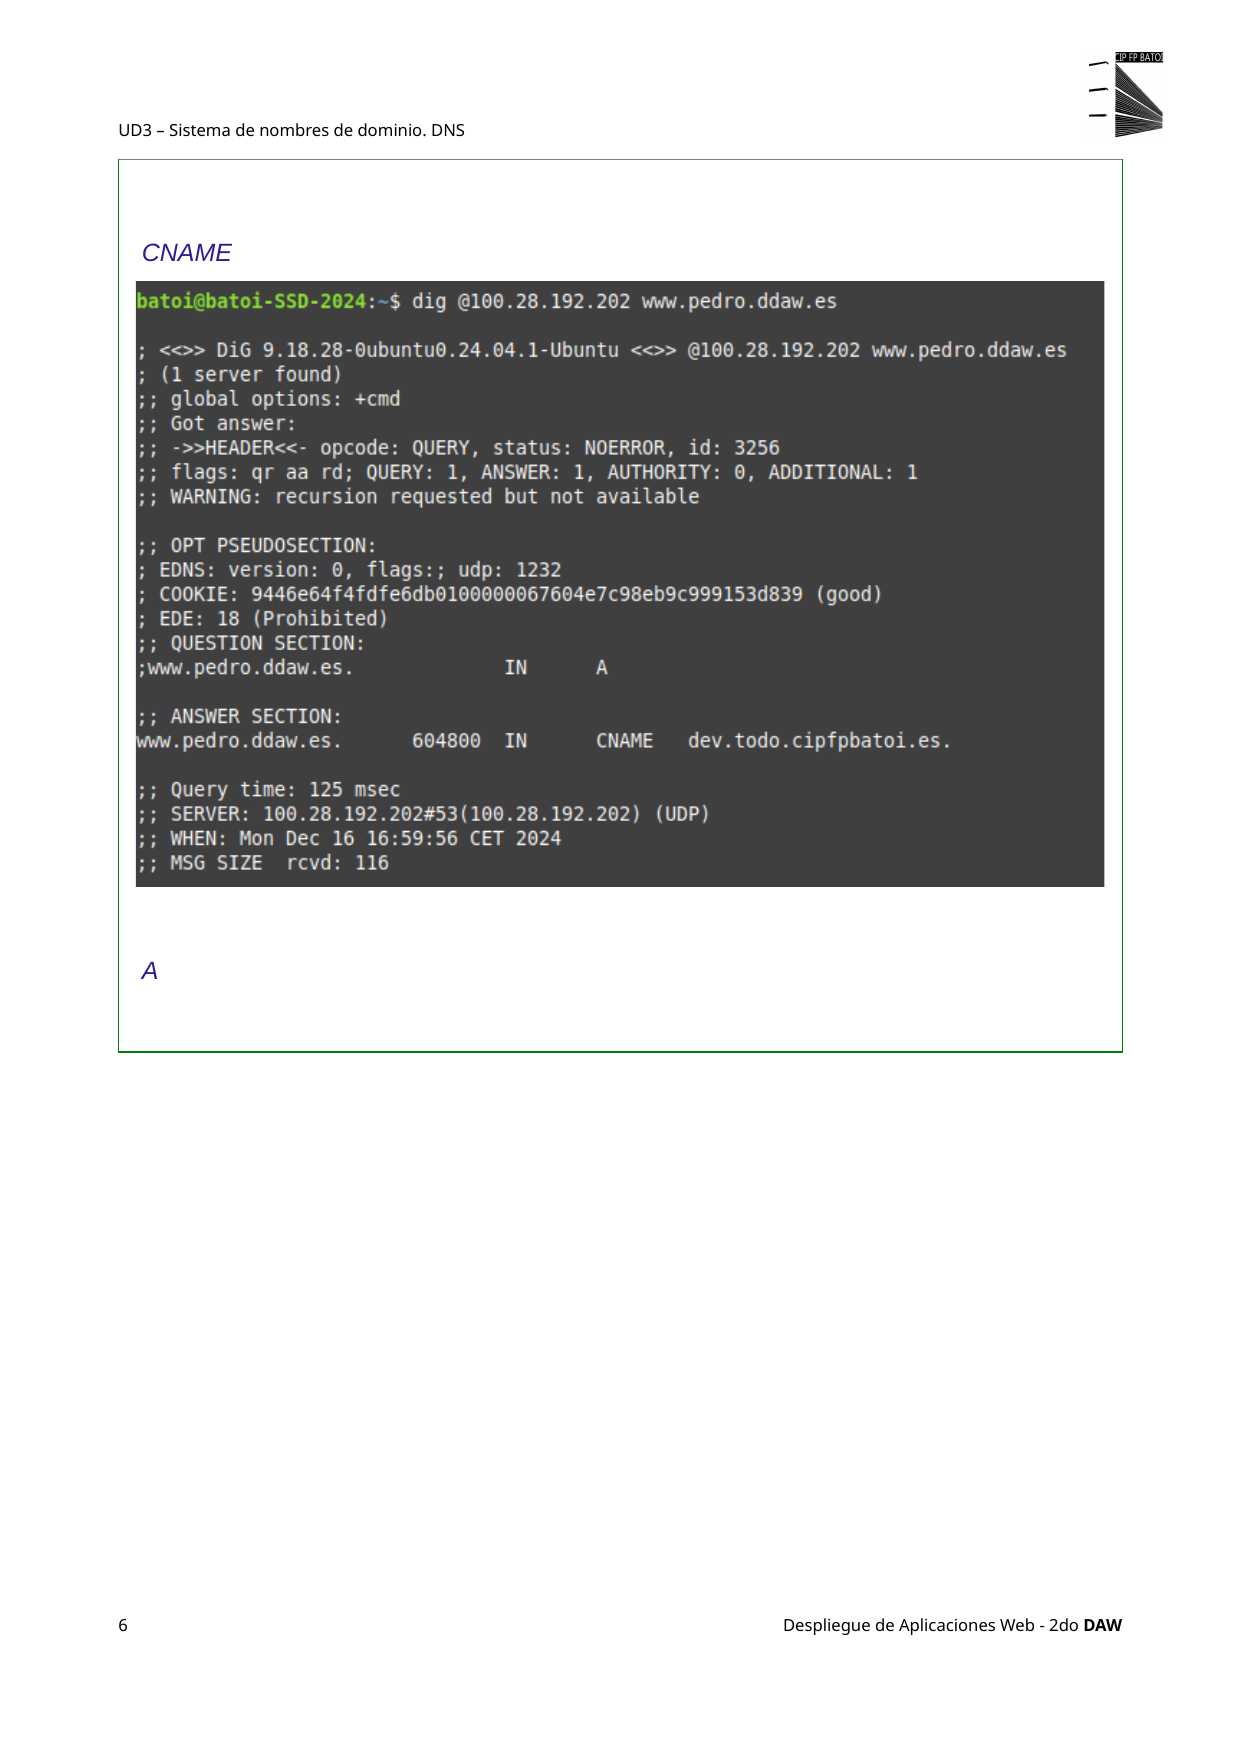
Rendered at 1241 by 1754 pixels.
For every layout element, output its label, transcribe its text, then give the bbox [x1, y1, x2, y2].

picture [1087, 49, 1165, 140]
table_header CNAME A [119, 160, 1122, 1051]
picture [135, 281, 1105, 887]
